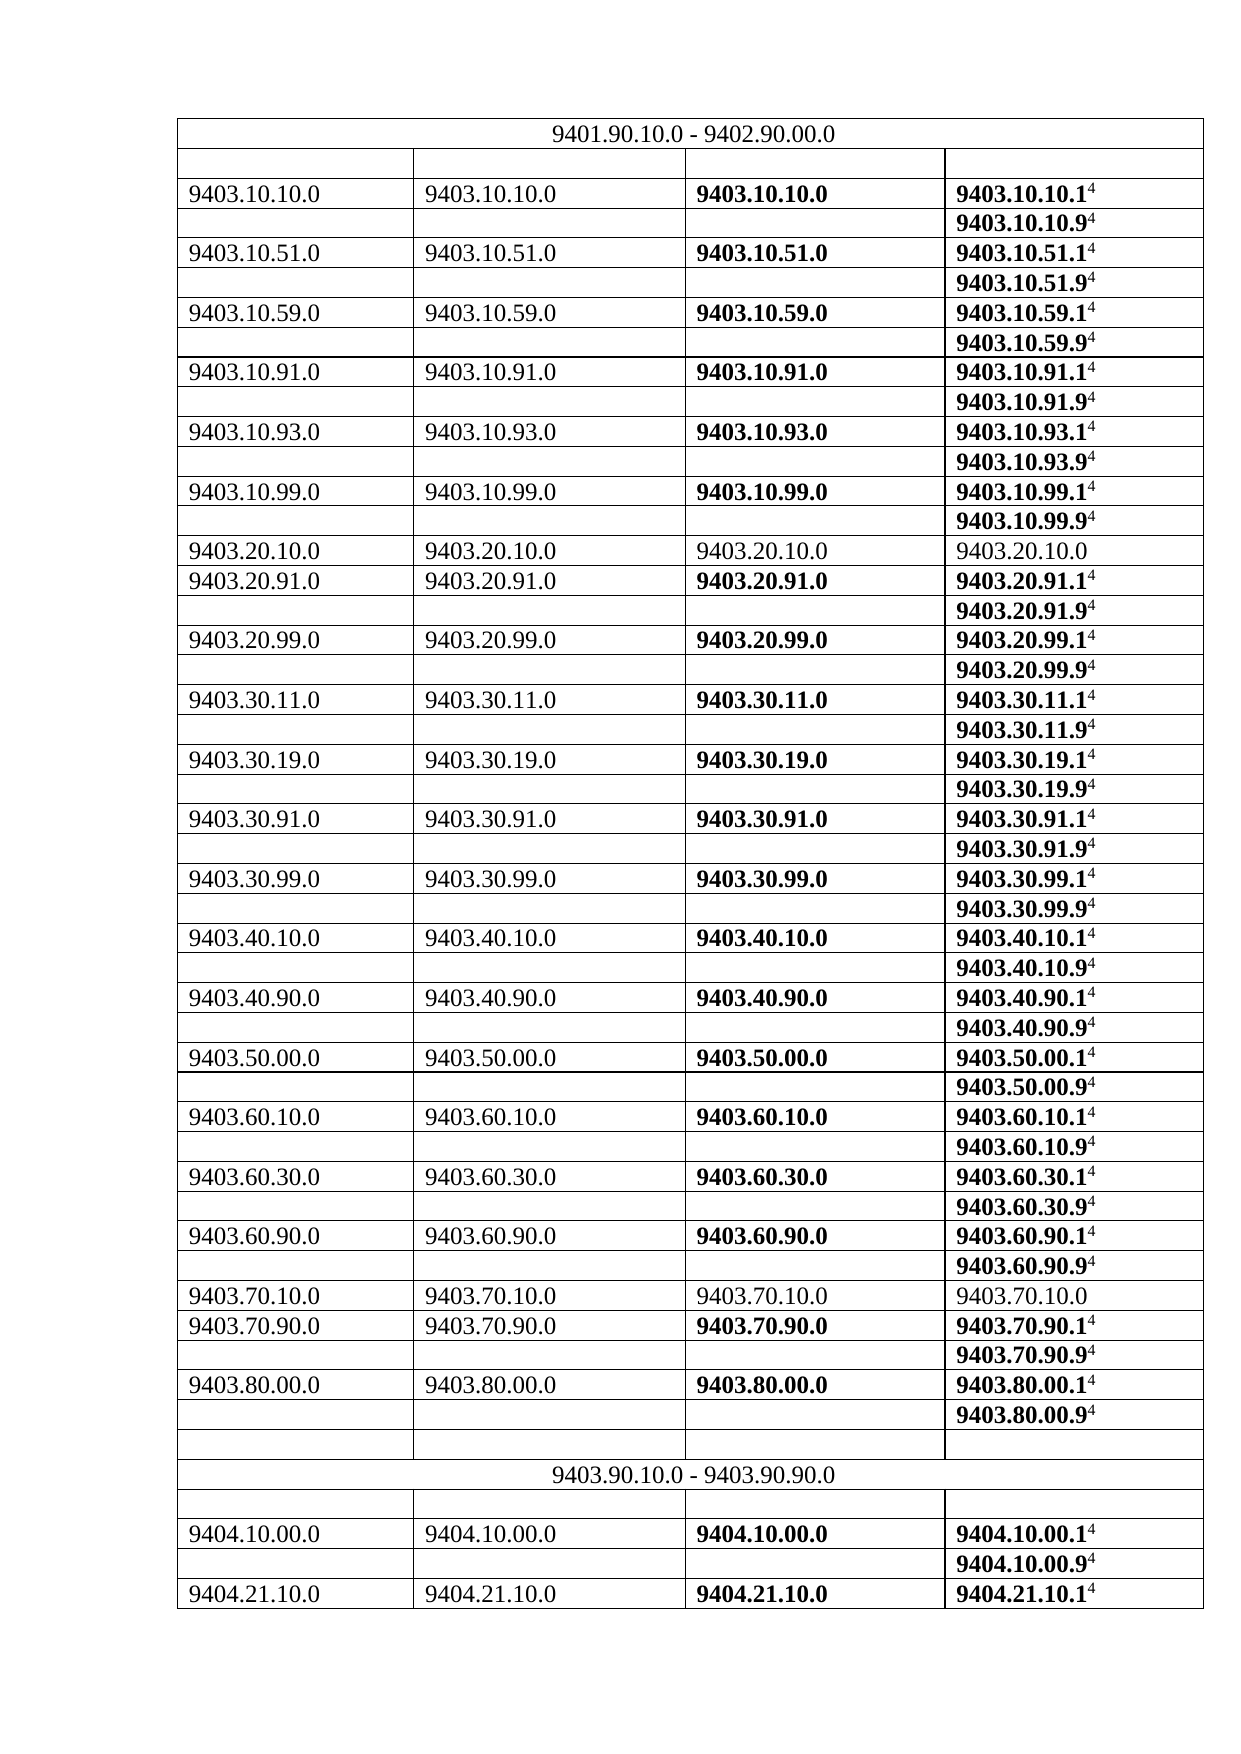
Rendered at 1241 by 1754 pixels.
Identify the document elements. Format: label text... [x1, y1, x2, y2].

table_cell 9404.10.00.0 [686, 1519, 944, 1548]
table_cell 9404.10.00.0 [414, 1519, 685, 1548]
table_cell 9403.20.99.94 [946, 655, 1203, 684]
table_cell 9404.10.00.0 [178, 1519, 413, 1548]
table_cell 9403.50.00.0 [686, 1043, 944, 1071]
table_cell [686, 1549, 944, 1578]
table_cell 9403.60.30.0 [414, 1162, 685, 1191]
table_cell 9403.60.10.94 [946, 1132, 1203, 1161]
table_cell 9403.40.90.94 [946, 1013, 1203, 1042]
table_cell [686, 1013, 944, 1042]
table_cell 9403.20.10.0 [178, 536, 413, 565]
table_cell 9403.20.10.0 [686, 536, 944, 565]
table_cell 9403.10.10.0 [178, 179, 413, 207]
table_cell 9403.30.11.0 [178, 685, 413, 714]
table_cell [414, 387, 685, 416]
table_cell [686, 894, 944, 922]
table_cell 9403.30.11.0 [686, 685, 944, 714]
table_cell 9403.30.19.0 [178, 745, 413, 773]
table_cell 9404.21.10.0 [414, 1579, 685, 1608]
table_cell 9403.50.00.0 [414, 1043, 685, 1071]
table_cell [686, 447, 944, 476]
table_cell 9403.30.19.14 [946, 745, 1203, 773]
table_cell [414, 1400, 685, 1429]
table_cell 9403.70.10.0 [946, 1281, 1203, 1310]
table_cell [178, 1400, 413, 1429]
table_cell 9403.70.90.94 [946, 1341, 1203, 1369]
table_cell [178, 506, 413, 535]
table_cell [178, 1132, 413, 1161]
table_cell 9403.50.00.94 [946, 1073, 1203, 1101]
table_cell 9403.70.10.0 [414, 1281, 685, 1310]
table_cell 9403.30.19.0 [686, 745, 944, 773]
table_cell [686, 149, 944, 178]
table_cell 9403.10.91.0 [178, 358, 413, 386]
table_cell [686, 1251, 944, 1280]
table_cell 9403.60.10.0 [178, 1102, 413, 1131]
table_cell [686, 655, 944, 684]
table_cell 9403.70.90.0 [178, 1311, 413, 1339]
table_cell 9403.10.59.0 [686, 298, 944, 327]
table_cell 9403.30.11.14 [946, 685, 1203, 714]
table_cell 9403.70.90.14 [946, 1311, 1203, 1339]
table_cell 9403.10.10.94 [946, 209, 1203, 237]
table_cell [414, 1251, 685, 1280]
table_cell 9403.10.91.14 [946, 358, 1203, 386]
table_cell 9403.50.00.14 [946, 1043, 1203, 1071]
table_cell 9403.70.90.0 [686, 1311, 944, 1339]
table_cell [178, 715, 413, 744]
table_cell 9403.60.30.94 [946, 1192, 1203, 1220]
table_cell 9403.80.00.14 [946, 1370, 1203, 1399]
table_cell 9403.40.90.0 [414, 983, 685, 1012]
table_cell 9403.70.90.0 [414, 1311, 685, 1339]
table_cell 9403.80.00.94 [946, 1400, 1203, 1429]
table_cell [414, 149, 685, 178]
table_cell 9403.10.99.14 [946, 477, 1203, 505]
table_cell [414, 506, 685, 535]
table_cell [178, 834, 413, 863]
table_cell 9403.60.90.0 [686, 1221, 944, 1250]
table_cell 9403.10.59.0 [414, 298, 685, 327]
table_cell 9403.20.10.0 [414, 536, 685, 565]
table_cell [686, 953, 944, 982]
table_cell 9403.60.90.14 [946, 1221, 1203, 1250]
table_cell 9403.30.11.0 [414, 685, 685, 714]
table_cell 9403.60.90.0 [414, 1221, 685, 1250]
table_cell 9403.30.99.0 [414, 864, 685, 893]
table_cell [686, 506, 944, 535]
table_cell [178, 775, 413, 803]
table_cell 9403.10.51.0 [178, 238, 413, 267]
table_cell [686, 1400, 944, 1429]
table_cell [946, 149, 1203, 178]
table_cell [414, 953, 685, 982]
table_cell 9403.20.99.0 [178, 626, 413, 654]
table_cell 9403.10.99.0 [414, 477, 685, 505]
table_cell 9404.10.00.14 [946, 1519, 1203, 1548]
table_cell 9403.10.10.0 [686, 179, 944, 207]
table_cell 9403.30.91.0 [178, 804, 413, 833]
table_cell 9404.10.00.94 [946, 1549, 1203, 1578]
table_cell [414, 1549, 685, 1578]
table_cell 9403.10.93.94 [946, 447, 1203, 476]
table_cell [178, 447, 413, 476]
table_cell 9403.10.91.0 [686, 358, 944, 386]
table_cell [414, 1490, 685, 1518]
table_cell 9403.40.90.14 [946, 983, 1203, 1012]
table_cell 9403.30.91.0 [686, 804, 944, 833]
table_cell 9403.30.19.94 [946, 775, 1203, 803]
table_cell 9404.21.10.0 [686, 1579, 944, 1608]
table_cell [414, 447, 685, 476]
table_cell 9403.60.90.94 [946, 1251, 1203, 1280]
table_cell 9403.80.00.0 [686, 1370, 944, 1399]
table_cell [414, 834, 685, 863]
table_cell 9403.10.59.14 [946, 298, 1203, 327]
table_cell 9403.10.59.94 [946, 328, 1203, 356]
table_cell 9403.10.99.0 [178, 477, 413, 505]
table_cell 9403.10.51.14 [946, 238, 1203, 267]
table_cell [178, 268, 413, 297]
table_cell [686, 387, 944, 416]
table_cell [686, 209, 944, 237]
table_cell 9403.40.90.0 [686, 983, 944, 1012]
table_cell [414, 268, 685, 297]
table_cell 9403.30.91.0 [414, 804, 685, 833]
table_cell [178, 1341, 413, 1369]
table_cell [178, 1549, 413, 1578]
table_cell [414, 1013, 685, 1042]
table_cell 9403.20.91.0 [414, 566, 685, 595]
table_cell 9403.60.30.0 [178, 1162, 413, 1191]
table_cell [414, 1192, 685, 1220]
table_cell [686, 328, 944, 356]
table_cell [178, 1251, 413, 1280]
table_cell 9403.30.19.0 [414, 745, 685, 773]
table_cell [686, 1073, 944, 1101]
table_cell [686, 775, 944, 803]
table_cell 9403.10.51.94 [946, 268, 1203, 297]
table_cell 9403.30.99.0 [686, 864, 944, 893]
table_cell 9403.10.51.0 [686, 238, 944, 267]
table_cell 9403.60.10.0 [686, 1102, 944, 1131]
table_cell 9403.10.99.0 [686, 477, 944, 505]
table_cell [686, 1490, 944, 1518]
table_cell 9403.40.10.0 [178, 924, 413, 952]
table_cell 9403.20.91.0 [686, 566, 944, 595]
table_cell [178, 1490, 413, 1518]
table_cell 9403.80.00.0 [178, 1370, 413, 1399]
table_cell [414, 596, 685, 624]
table_cell [414, 1073, 685, 1101]
table_cell 9403.60.10.0 [414, 1102, 685, 1131]
table_cell 9403.20.99.0 [414, 626, 685, 654]
table_cell 9403.70.10.0 [178, 1281, 413, 1310]
table_cell 9403.10.10.14 [946, 179, 1203, 207]
table_cell 9403.10.93.14 [946, 417, 1203, 446]
table_cell 9403.10.59.0 [178, 298, 413, 327]
table_cell 9401.90.10.0 - 9402.90.00.0 [178, 119, 1203, 148]
table_cell [178, 596, 413, 624]
table_cell 9403.20.10.0 [946, 536, 1203, 565]
table_cell 9403.20.99.0 [686, 626, 944, 654]
table_cell 9403.90.10.0 - 9403.90.90.0 [178, 1460, 1203, 1488]
table_cell 9403.40.10.14 [946, 924, 1203, 952]
table_cell [178, 953, 413, 982]
table_cell [686, 834, 944, 863]
table_cell 9403.80.00.0 [414, 1370, 685, 1399]
table_cell [946, 1490, 1203, 1518]
table_cell 9403.60.30.0 [686, 1162, 944, 1191]
table_cell 9403.30.99.94 [946, 894, 1203, 922]
table_cell [178, 655, 413, 684]
table_cell 9403.10.51.0 [414, 238, 685, 267]
table_cell 9403.30.99.14 [946, 864, 1203, 893]
table_cell [946, 1430, 1203, 1459]
table_cell [686, 268, 944, 297]
table_cell 9403.60.30.14 [946, 1162, 1203, 1191]
table_cell [414, 655, 685, 684]
table_cell [178, 328, 413, 356]
table_cell [686, 1430, 944, 1459]
table_cell [686, 715, 944, 744]
table_cell 9404.21.10.14 [946, 1579, 1203, 1608]
table_cell 9403.70.10.0 [686, 1281, 944, 1310]
table_cell 9403.20.91.0 [178, 566, 413, 595]
table_cell 9403.10.91.0 [414, 358, 685, 386]
table_cell 9403.10.93.0 [686, 417, 944, 446]
table_cell 9403.40.90.0 [178, 983, 413, 1012]
table_cell [686, 596, 944, 624]
table_cell [686, 1341, 944, 1369]
table_cell [414, 328, 685, 356]
table_cell [414, 894, 685, 922]
table_cell 9403.30.11.94 [946, 715, 1203, 744]
table_cell [178, 894, 413, 922]
table_cell 9403.40.10.0 [414, 924, 685, 952]
table_cell 9403.20.99.14 [946, 626, 1203, 654]
table_cell [414, 1341, 685, 1369]
table_cell [686, 1192, 944, 1220]
table_cell [178, 1430, 413, 1459]
table_cell 9403.60.90.0 [178, 1221, 413, 1250]
table_cell [414, 209, 685, 237]
table_cell 9403.10.93.0 [178, 417, 413, 446]
table_cell [178, 1073, 413, 1101]
table_cell 9404.21.10.0 [178, 1579, 413, 1608]
table_cell [686, 1132, 944, 1161]
table_cell 9403.50.00.0 [178, 1043, 413, 1071]
table_cell 9403.60.10.14 [946, 1102, 1203, 1131]
table_cell [178, 387, 413, 416]
table_cell 9403.30.91.94 [946, 834, 1203, 863]
table_cell 9403.10.93.0 [414, 417, 685, 446]
table_cell 9403.30.91.14 [946, 804, 1203, 833]
table_cell [178, 1013, 413, 1042]
table_cell [414, 1430, 685, 1459]
table_cell [414, 775, 685, 803]
table_cell 9403.20.91.94 [946, 596, 1203, 624]
table_cell 9403.10.91.94 [946, 387, 1203, 416]
table_cell [178, 1192, 413, 1220]
table_cell [414, 1132, 685, 1161]
table_cell 9403.40.10.0 [686, 924, 944, 952]
table_cell 9403.10.10.0 [414, 179, 685, 207]
table_cell 9403.30.99.0 [178, 864, 413, 893]
table_cell [178, 209, 413, 237]
table_cell [178, 149, 413, 178]
table_cell 9403.20.91.14 [946, 566, 1203, 595]
table_cell [414, 715, 685, 744]
table_cell 9403.10.99.94 [946, 506, 1203, 535]
table_cell 9403.40.10.94 [946, 953, 1203, 982]
